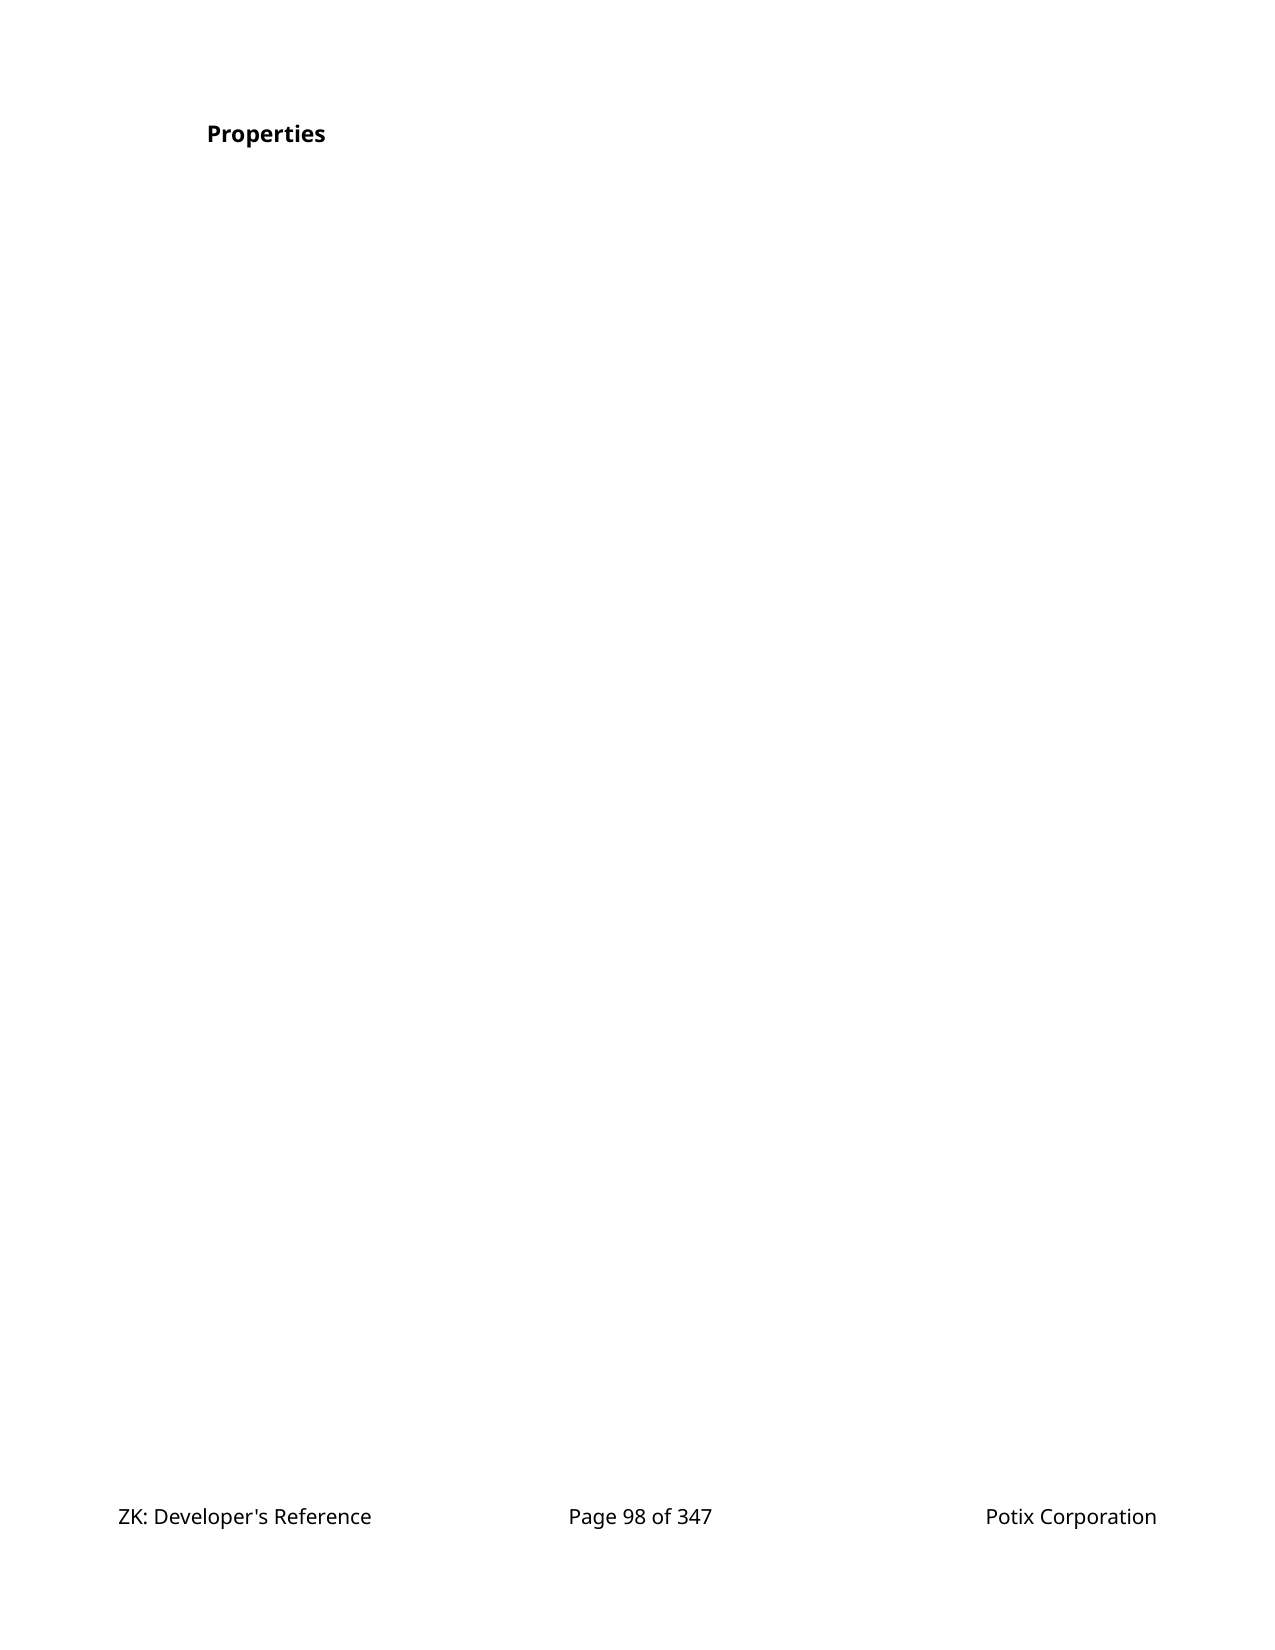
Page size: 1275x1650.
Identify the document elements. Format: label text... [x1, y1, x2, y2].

subtitle Properties [207, 118, 1157, 149]
